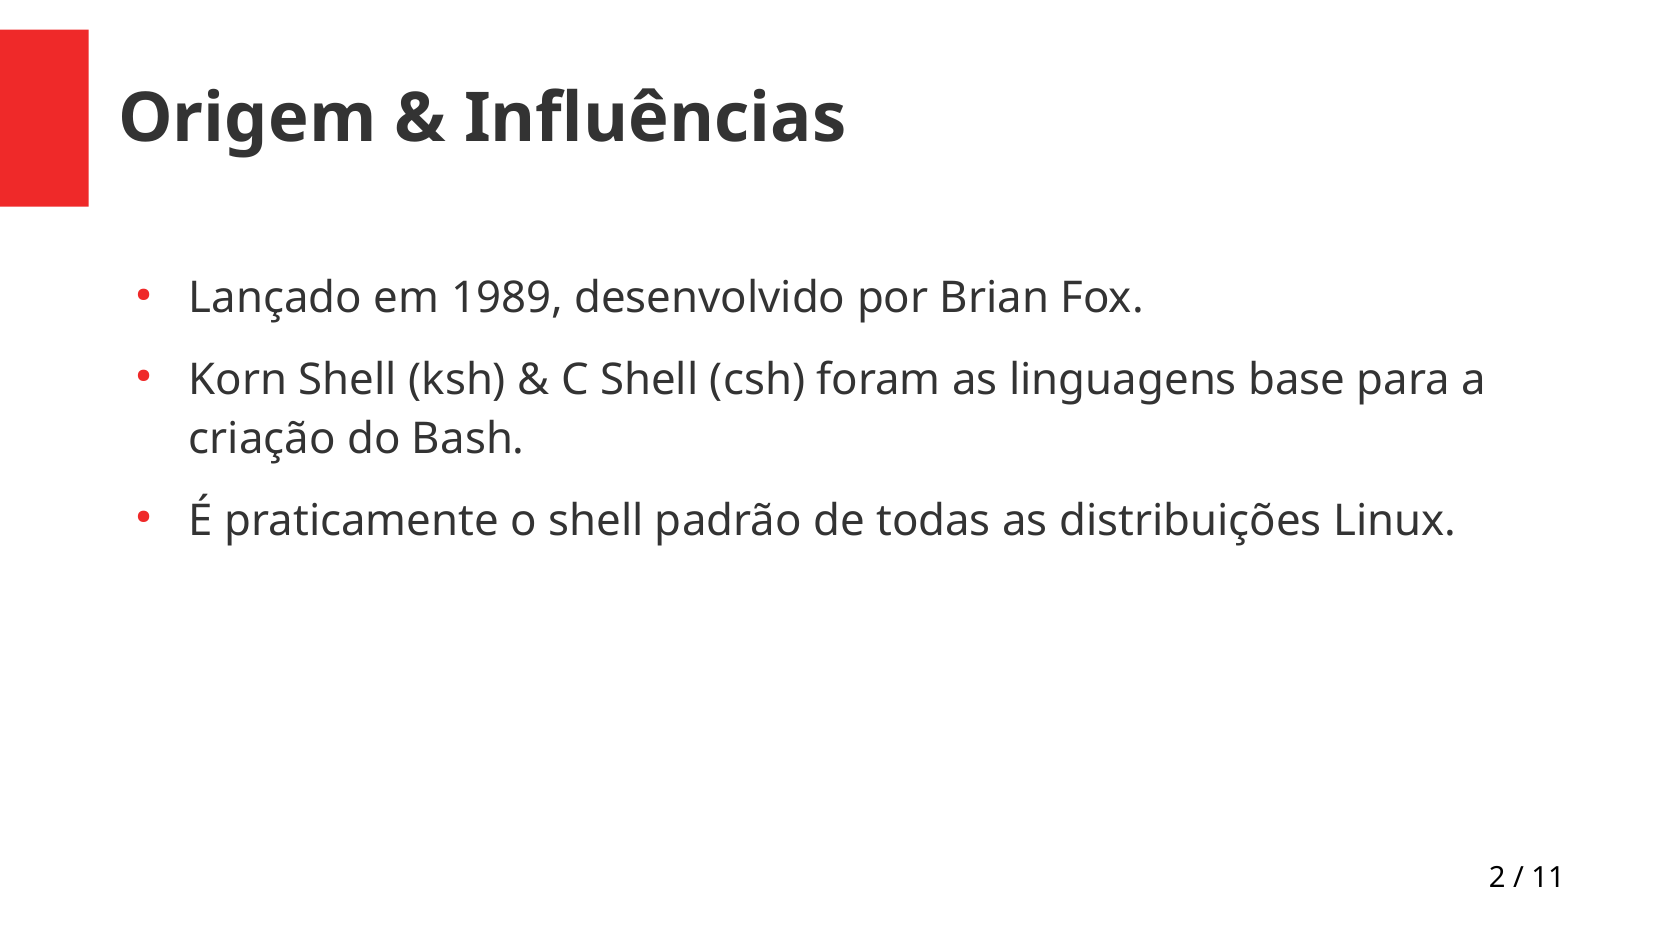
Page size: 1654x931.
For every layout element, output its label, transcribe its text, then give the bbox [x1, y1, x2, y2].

title Origem & Influências [118, 37, 1571, 193]
list Lançado em 1989, desenvolvido por Brian Fox. Korn Shell (ksh) & C Shell (csh) foram as linguagens base para a criação do Bash. É praticamente o shell padrão de todas as distribuições Linux. [118, 265, 1536, 806]
